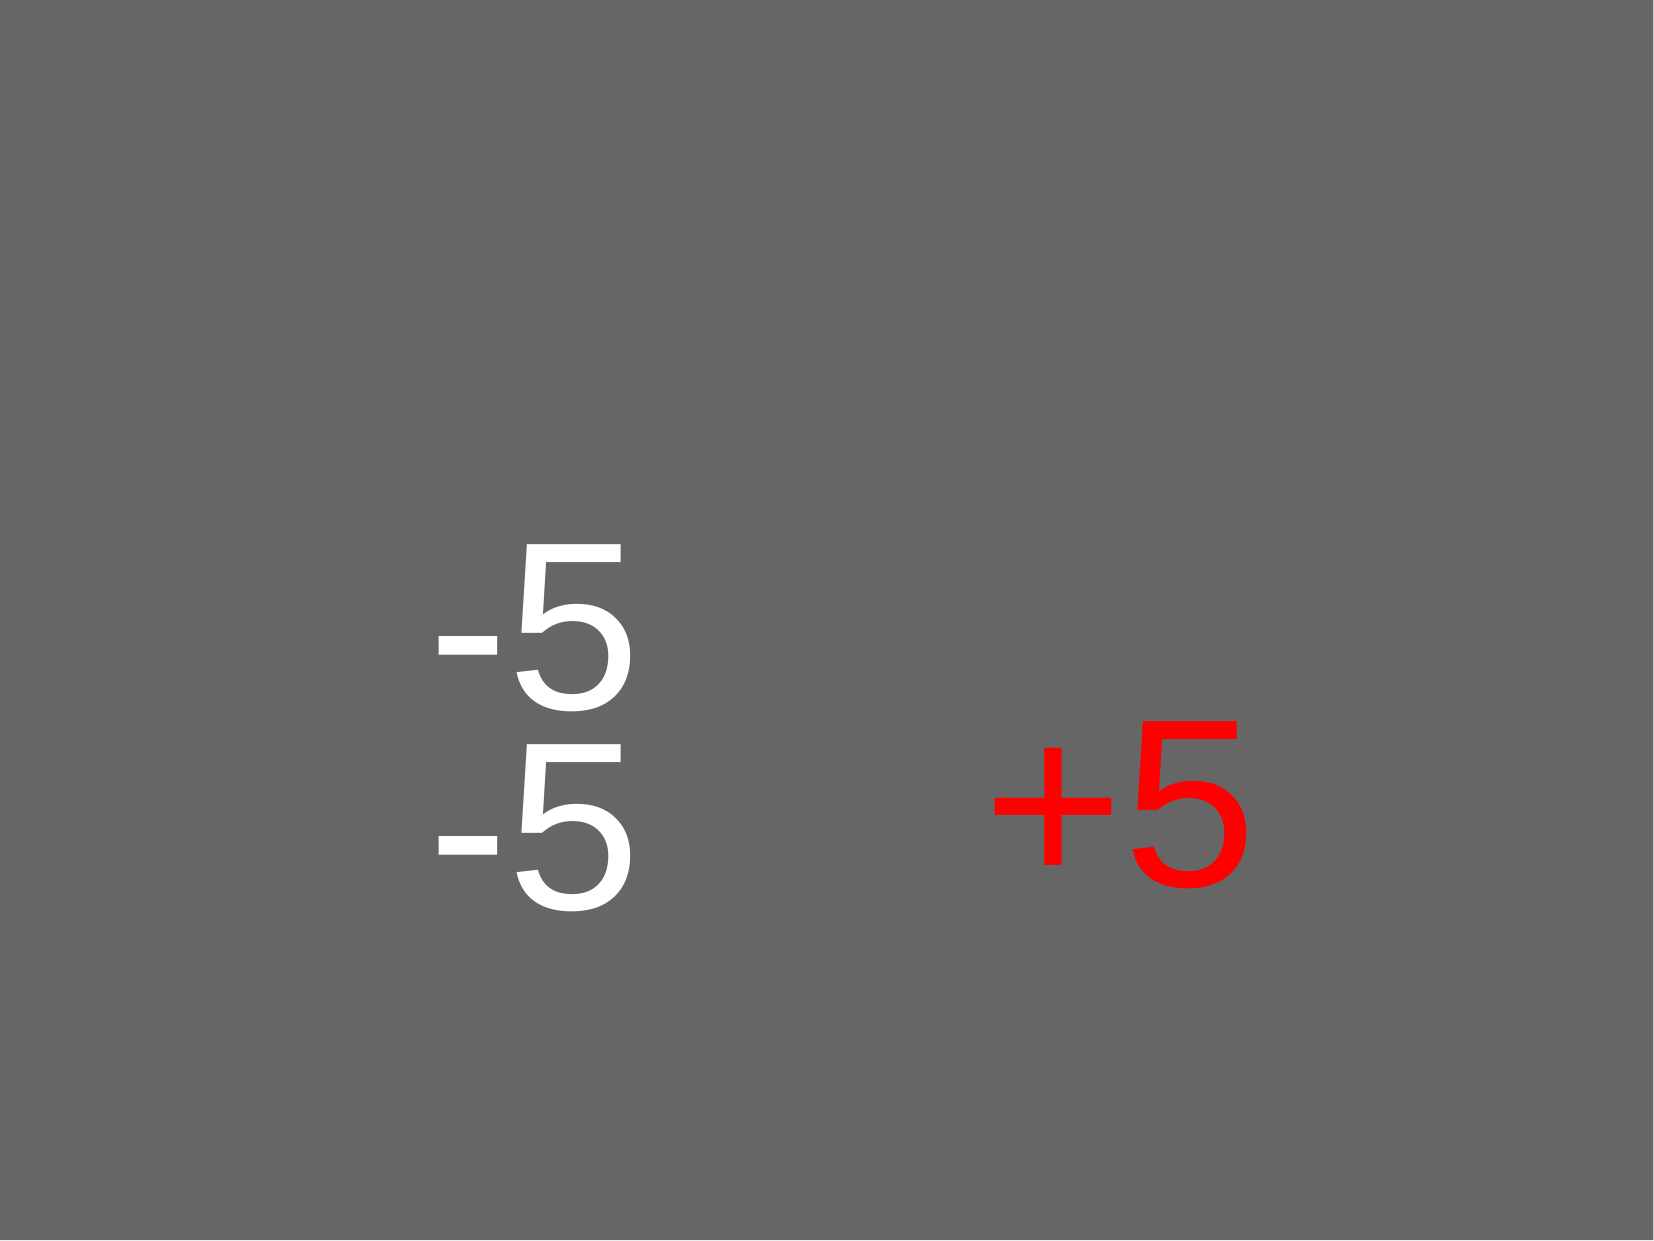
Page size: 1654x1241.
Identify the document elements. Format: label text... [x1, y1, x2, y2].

text_box +5 [968, 662, 1305, 945]
text_box [0, 0, 1654, 1241]
text_box -5 [413, 485, 851, 685]
text_box -5 [413, 685, 851, 968]
